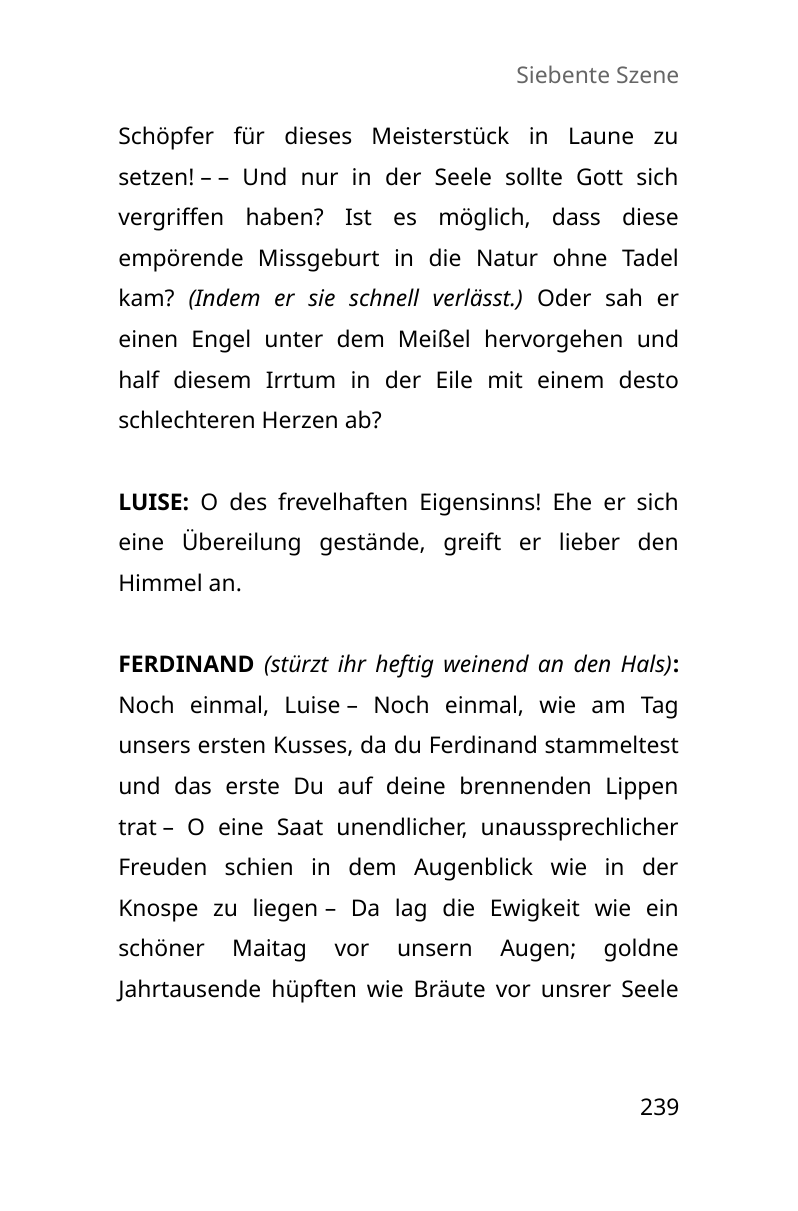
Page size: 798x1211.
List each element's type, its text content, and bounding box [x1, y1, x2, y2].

text LUISE: O des frevelhaften Eigensinns! Ehe er sich eine Übereilung gestände, greift er lieber den Himmel an. [118, 457, 679, 598]
text Schöpfer für dieses Meisterstück in Laune zu setzen! – – Und nur in der Seele sollte Gott sich vergriffen haben? Ist es möglich, dass diese empörende Missgeburt in die Natur ohne Tadel kam? (Indem er sie schnell verlässt.) Oder sah er einen Engel unter dem Meißel hervorgehen und half diesem Irrtum in der Eile mit einem desto schlechteren Herzen ab? [118, 120, 679, 435]
text FERDINAND (stürzt ihr heftig weinend an den Hals): Noch einmal, Luise – Noch einmal, wie am Tag unsers ersten Kusses, da du Ferdinand stammeltest und das erste Du auf deine brennenden Lippen trat – O eine Saat unendlicher, unaussprechlicher Freuden schien in dem Augenblick wie in der Knospe zu liegen – Da lag die Ewigkeit wie ein schöner Maitag vor unsern Augen; goldne Jahrtausende hüpften wie Bräute vor unsrer Seele [118, 619, 679, 1004]
